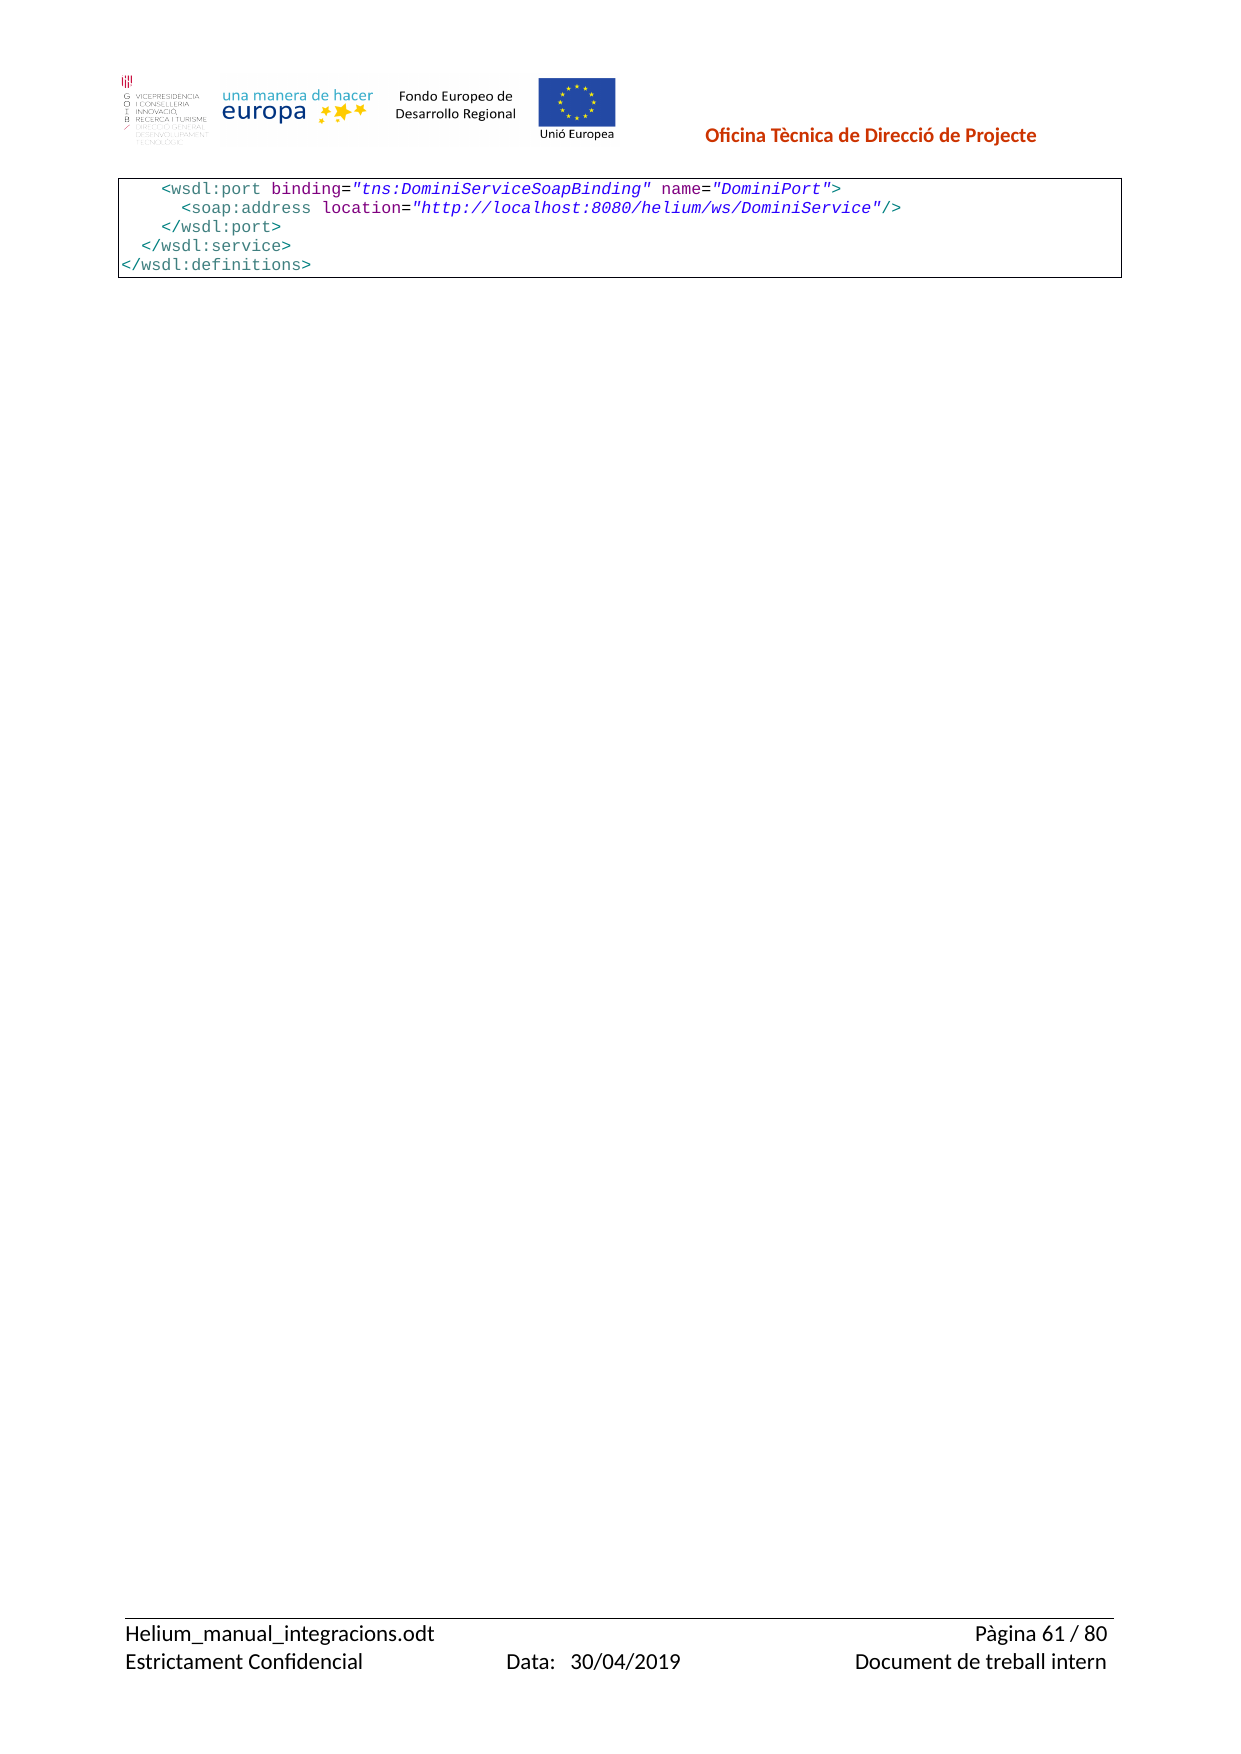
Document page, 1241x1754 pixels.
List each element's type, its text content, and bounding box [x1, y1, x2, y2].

picture [118, 73, 213, 147]
text <soap:address location="http://localhost:8080/helium/ws/DominiService"/> [119, 197, 1121, 215]
text </wsdl:port> [119, 215, 1121, 234]
picture [219, 73, 621, 147]
text </wsdl:service> [119, 234, 1121, 253]
text <wsdl:port binding="tns:DominiServiceSoapBinding" name="DominiPort"> [119, 179, 1121, 197]
text </wsdl:definitions> [119, 253, 1121, 277]
